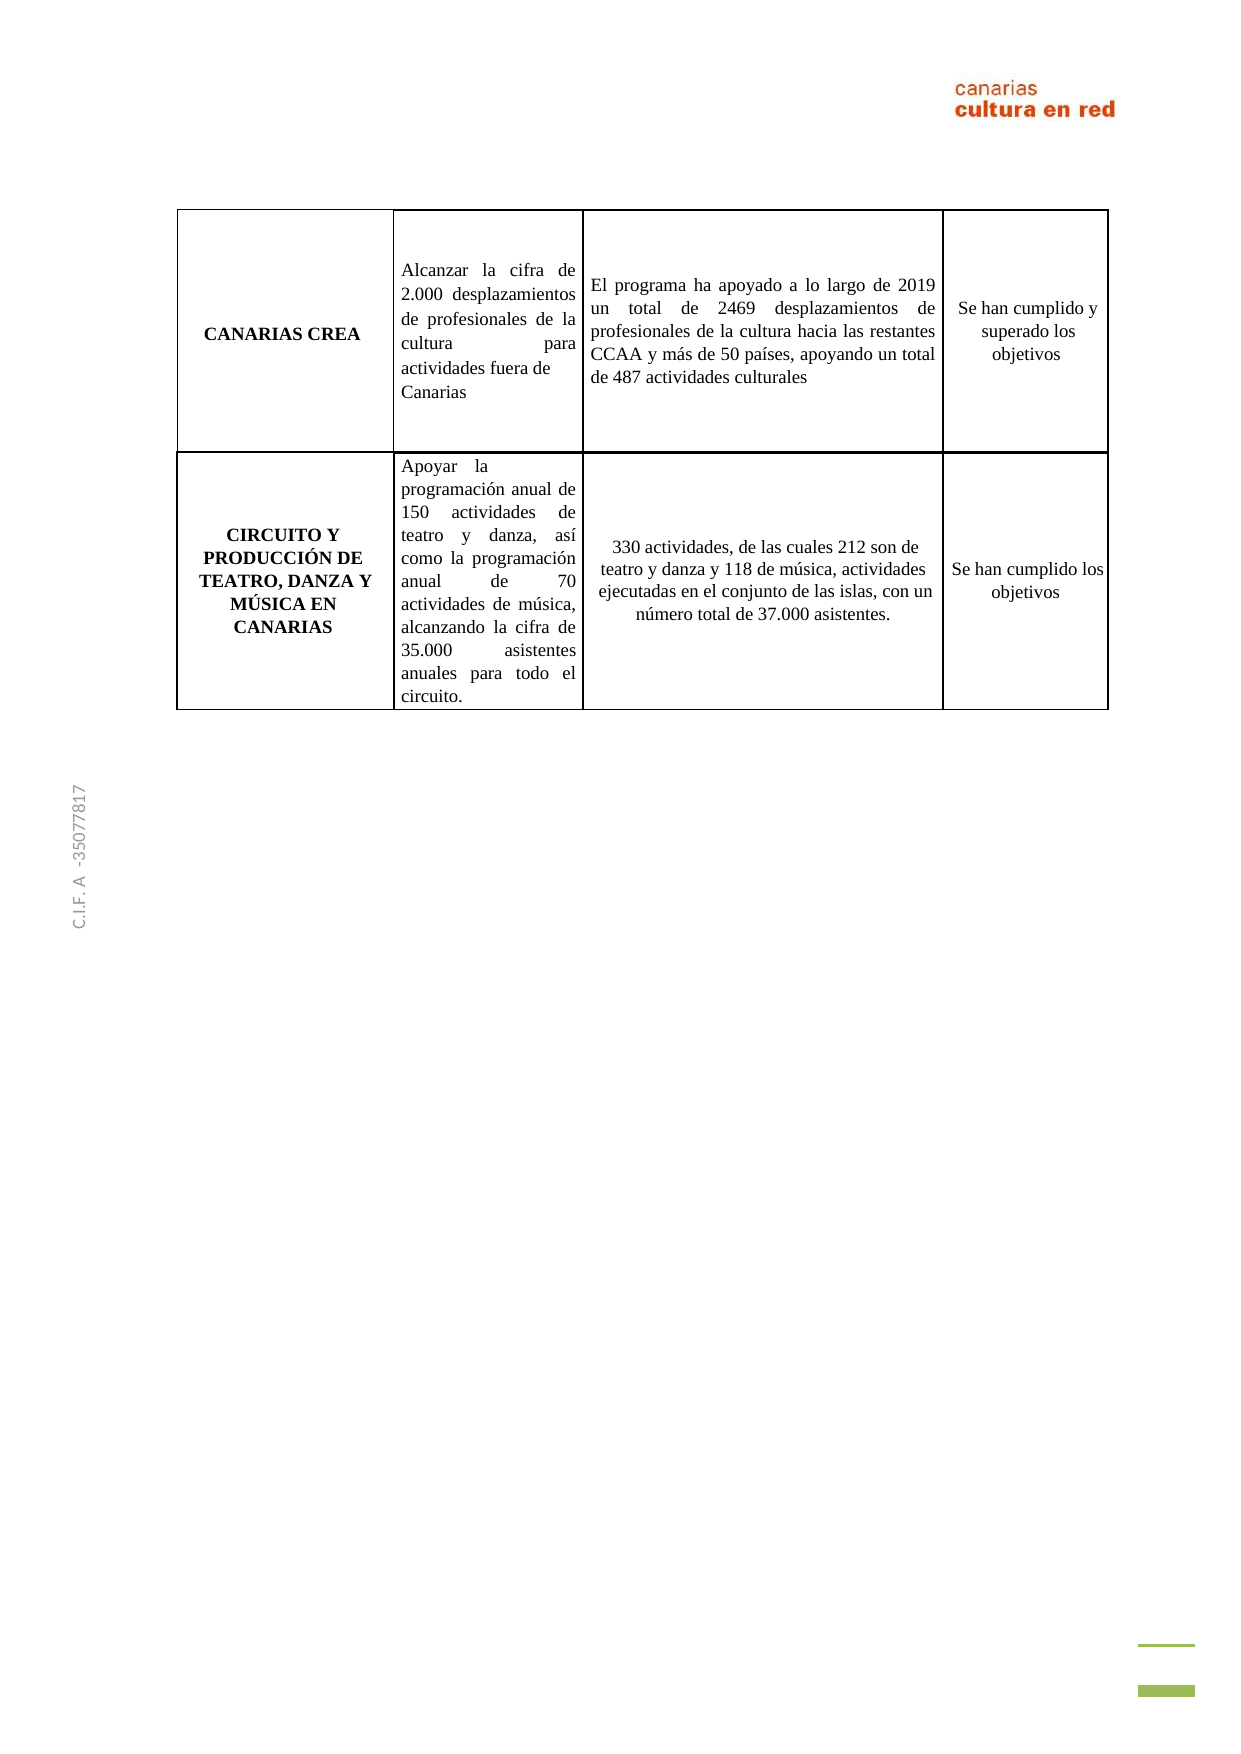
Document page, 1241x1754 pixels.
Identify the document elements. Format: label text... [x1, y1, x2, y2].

table_cell El programa ha apoyado a lo largo de 2019 un total de 2469 desplazamientos de profesionales de la cultura hacia las restantes CCAA y más de 50 países, apoyando un total de 487 actividades culturales [584, 211, 942, 451]
table_cell Alcanzar la cifra de 2.000 desplazamientos de profesionales de la cultura para actividades fuera de Canarias [394, 211, 582, 451]
table_cell CIRCUITO Y PRODUCCIÓN DE TEATRO, DANZA Y MÚSICA EN CANARIAS [178, 453, 393, 708]
table_cell CANARIAS CREA [178, 210, 393, 451]
table_cell Se han cumplido y superado los objetivos [944, 211, 1107, 451]
table_cell Se han cumplido los objetivos [944, 454, 1107, 708]
table_cell Apoyar la programación anual de 150 actividades de teatro y danza, así como la programación anual de 70 actividades de música, alcanzando la cifra de 35.000 asistentes anuales para todo el circuito. [395, 454, 582, 708]
table_cell 330 actividades, de las cuales 212 son de teatro y danza y 118 de música, actividades ejecutadas en el conjunto de las islas, con un número total de 37.000 asistentes. [584, 454, 942, 708]
